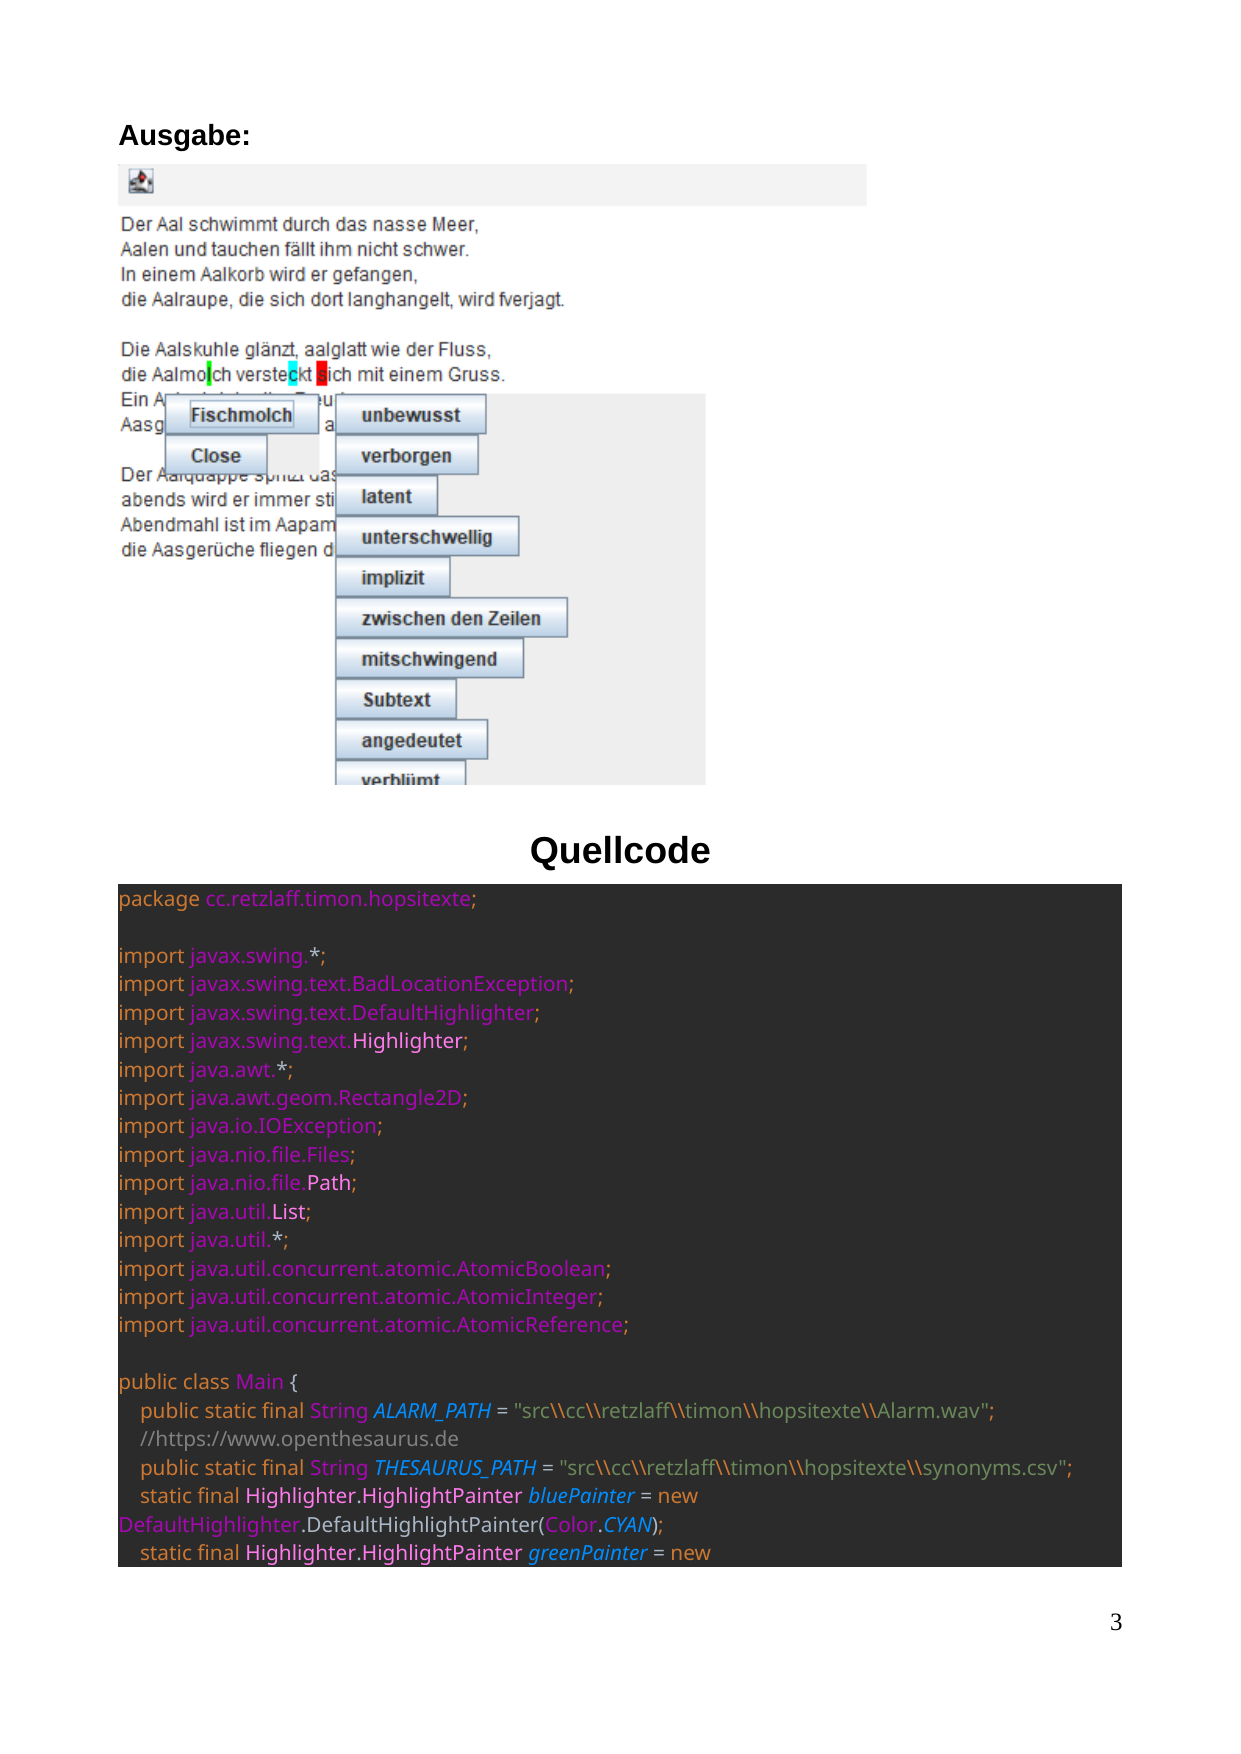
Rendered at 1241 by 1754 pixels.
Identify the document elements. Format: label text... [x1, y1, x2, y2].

text package cc.retzlaff.timon.hopsitexte; import javax.swing.*; import javax.swing.text.BadLocationException; import javax.swing.text.DefaultHighlighter; import javax.swing.text.Highlighter; import java.awt.*; import java.awt.geom.Rectangle2D; import java.io.IOException; import java.nio.file.Files; import java.nio.file.Path; import java.util.List; import java.util.*; import java.util.concurrent.atomic.AtomicBoolean; import java.util.concurrent.atomic.AtomicInteger; import java.util.concurrent.atomic.AtomicReference; public class Main { public static final String ALARM_PATH = "src\\cc\\retzlaff\\timon\\hopsitexte\\Alarm.wav"; //https://www.openthesaurus.de public static final String THESAURUS_PATH = "src\\cc\\retzlaff\\timon\\hopsitexte\\synonyms.csv"; static final Highlighter.HighlightPainter bluePainter = new DefaultHighlighter.DefaultHighlightPainter(Color.CYAN); static final Highlighter.HighlightPainter greenPainter = new [118, 884, 1122, 1567]
subtitle Ausgabe: [118, 118, 1122, 152]
subtitle Quellcode [118, 828, 1122, 872]
picture [118, 164, 867, 785]
